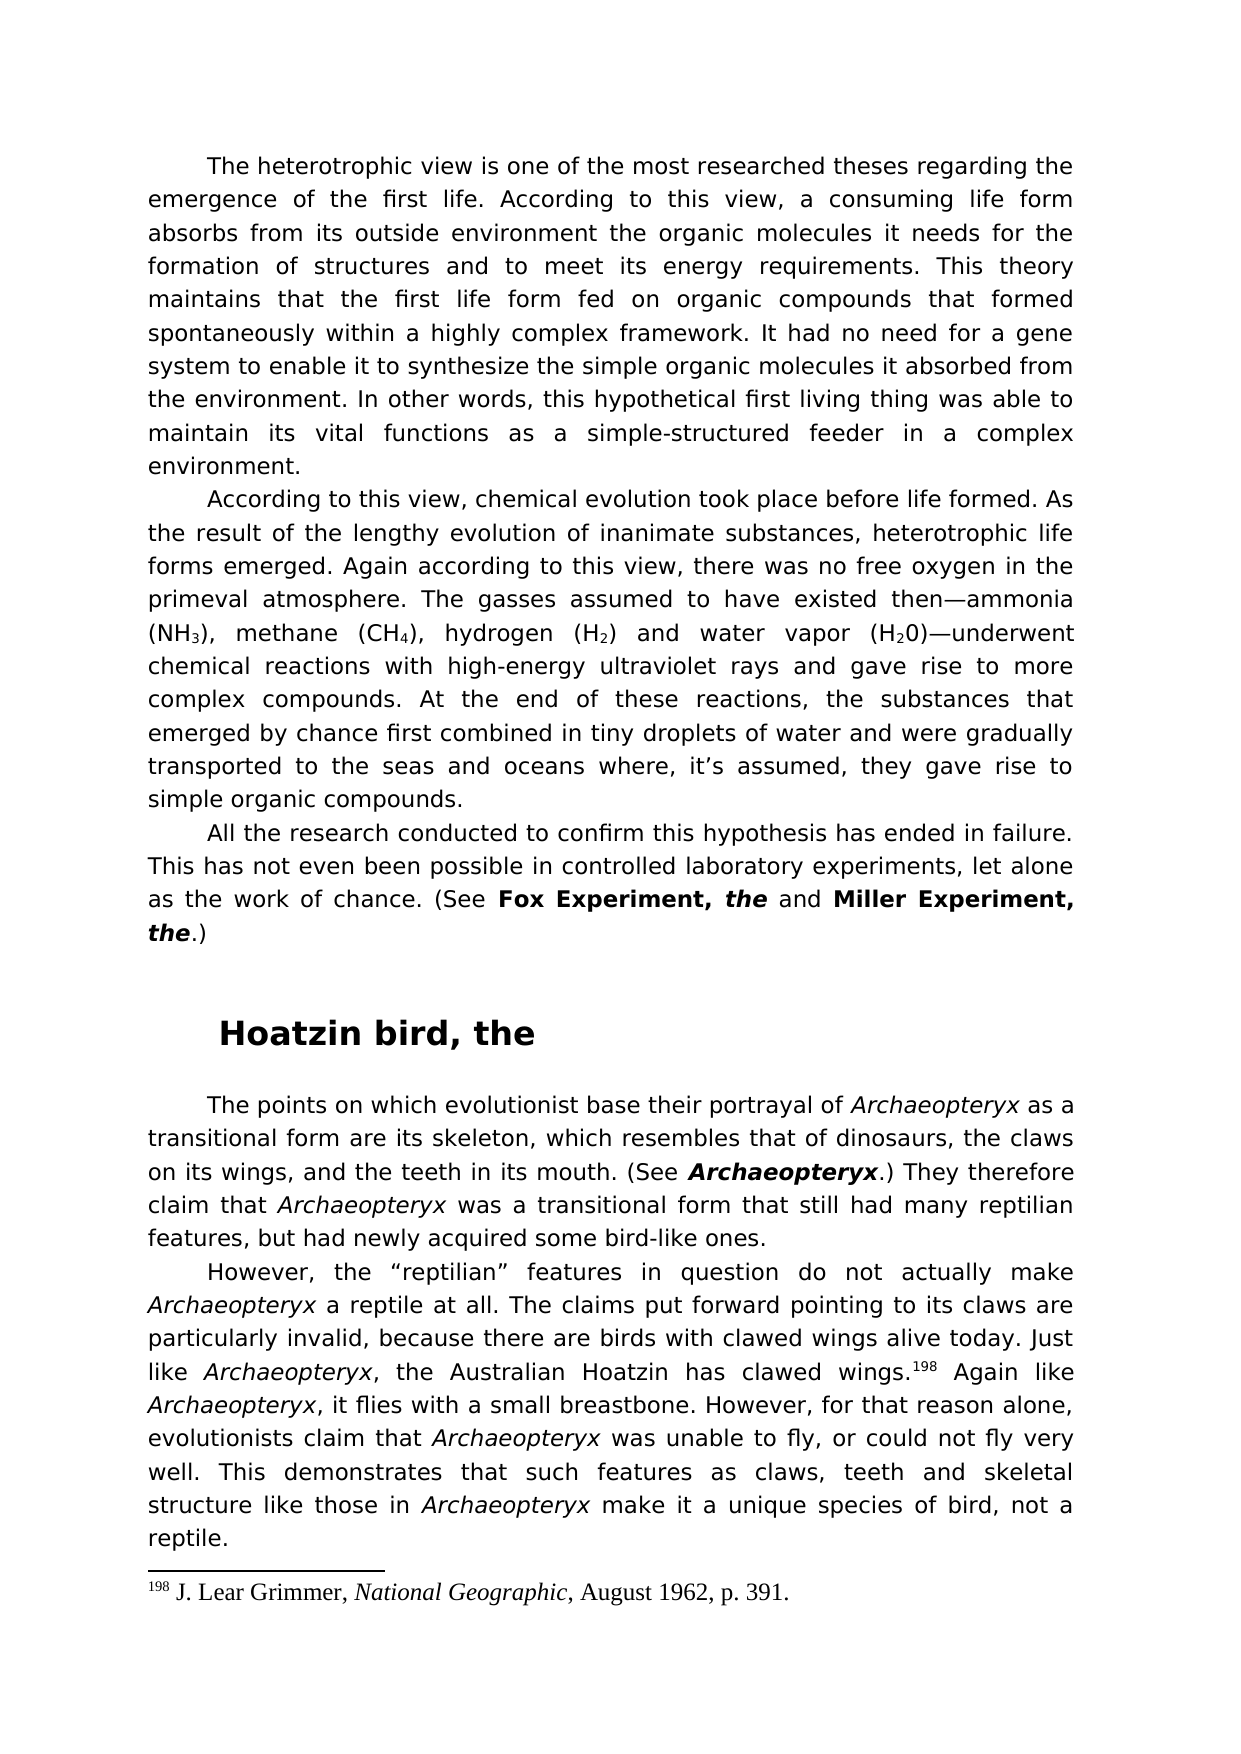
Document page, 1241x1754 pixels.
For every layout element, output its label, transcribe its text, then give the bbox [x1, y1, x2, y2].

text The points on which evolutionist base their portrayal of Archaeopteryx as a transitional form are its skeleton, which resembles that of dinosaurs, the claws on its wings, and the teeth in its mouth. (See Archaeopteryx.) They therefore claim that Archaeopteryx was a transitional form that still had many reptilian features, but had newly acquired some bird-like ones. [148, 1087, 1075, 1253]
text Hoatzin bird, the [148, 1014, 1075, 1053]
text J. Lear Grimmer, National Geographic, August 1962, p. 391. [148, 1577, 1092, 1606]
text The heterotrophic view is one of the most researched theses regarding the emergence of the first life. According to this view, a consuming life form absorbs from its outside environment the organic molecules it needs for the formation of structures and to meet its energy requirements. This theory maintains that the first life form fed on organic compounds that formed spontaneously within a highly complex framework. It had no need for a gene system to enable it to synthesize the simple organic molecules it absorbed from the environment. In other words, this hypothetical first living thing was able to maintain its vital functions as a simple-structured feeder in a complex environment. [148, 148, 1075, 481]
text According to this view, chemical evolution took place before life formed. As the result of the lengthy evolution of inanimate substances, heterotrophic life forms emerged. Again according to this view, there was no free oxygen in the primeval atmosphere. The gasses assumed to have existed then—ammonia (NH3), methane (CH4), hydrogen (H2) and water vapor (H20)—underwent chemical reactions with high-energy ultraviolet rays and gave rise to more complex compounds. At the end of these reactions, the substances that emerged by chance first combined in tiny droplets of water and were gradually transported to the seas and oceans where, it’s assumed, they gave rise to simple organic compounds. [148, 481, 1075, 814]
text However, the “reptilian” features in question do not actually make Archaeopteryx a reptile at all. The claims put forward pointing to its claws are particularly invalid, because there are birds with clawed wings alive today. Just like Archaeopteryx, the Australian Hoatzin has clawed wings. Again like Archaeopteryx, it flies with a small breastbone. However, for that reason alone, evolutionists claim that Archaeopteryx was unable to fly, or could not fly very well. This demonstrates that such features as claws, teeth and skeletal structure like those in Archaeopteryx make it a unique species of bird, not a reptile. [148, 1253, 1075, 1553]
text All the research conducted to confirm this hypothesis has ended in failure. This has not even been possible in controlled laboratory experiments, let alone as the work of chance. (See Fox Experiment, the and Miller Experiment, the.) [148, 814, 1075, 948]
